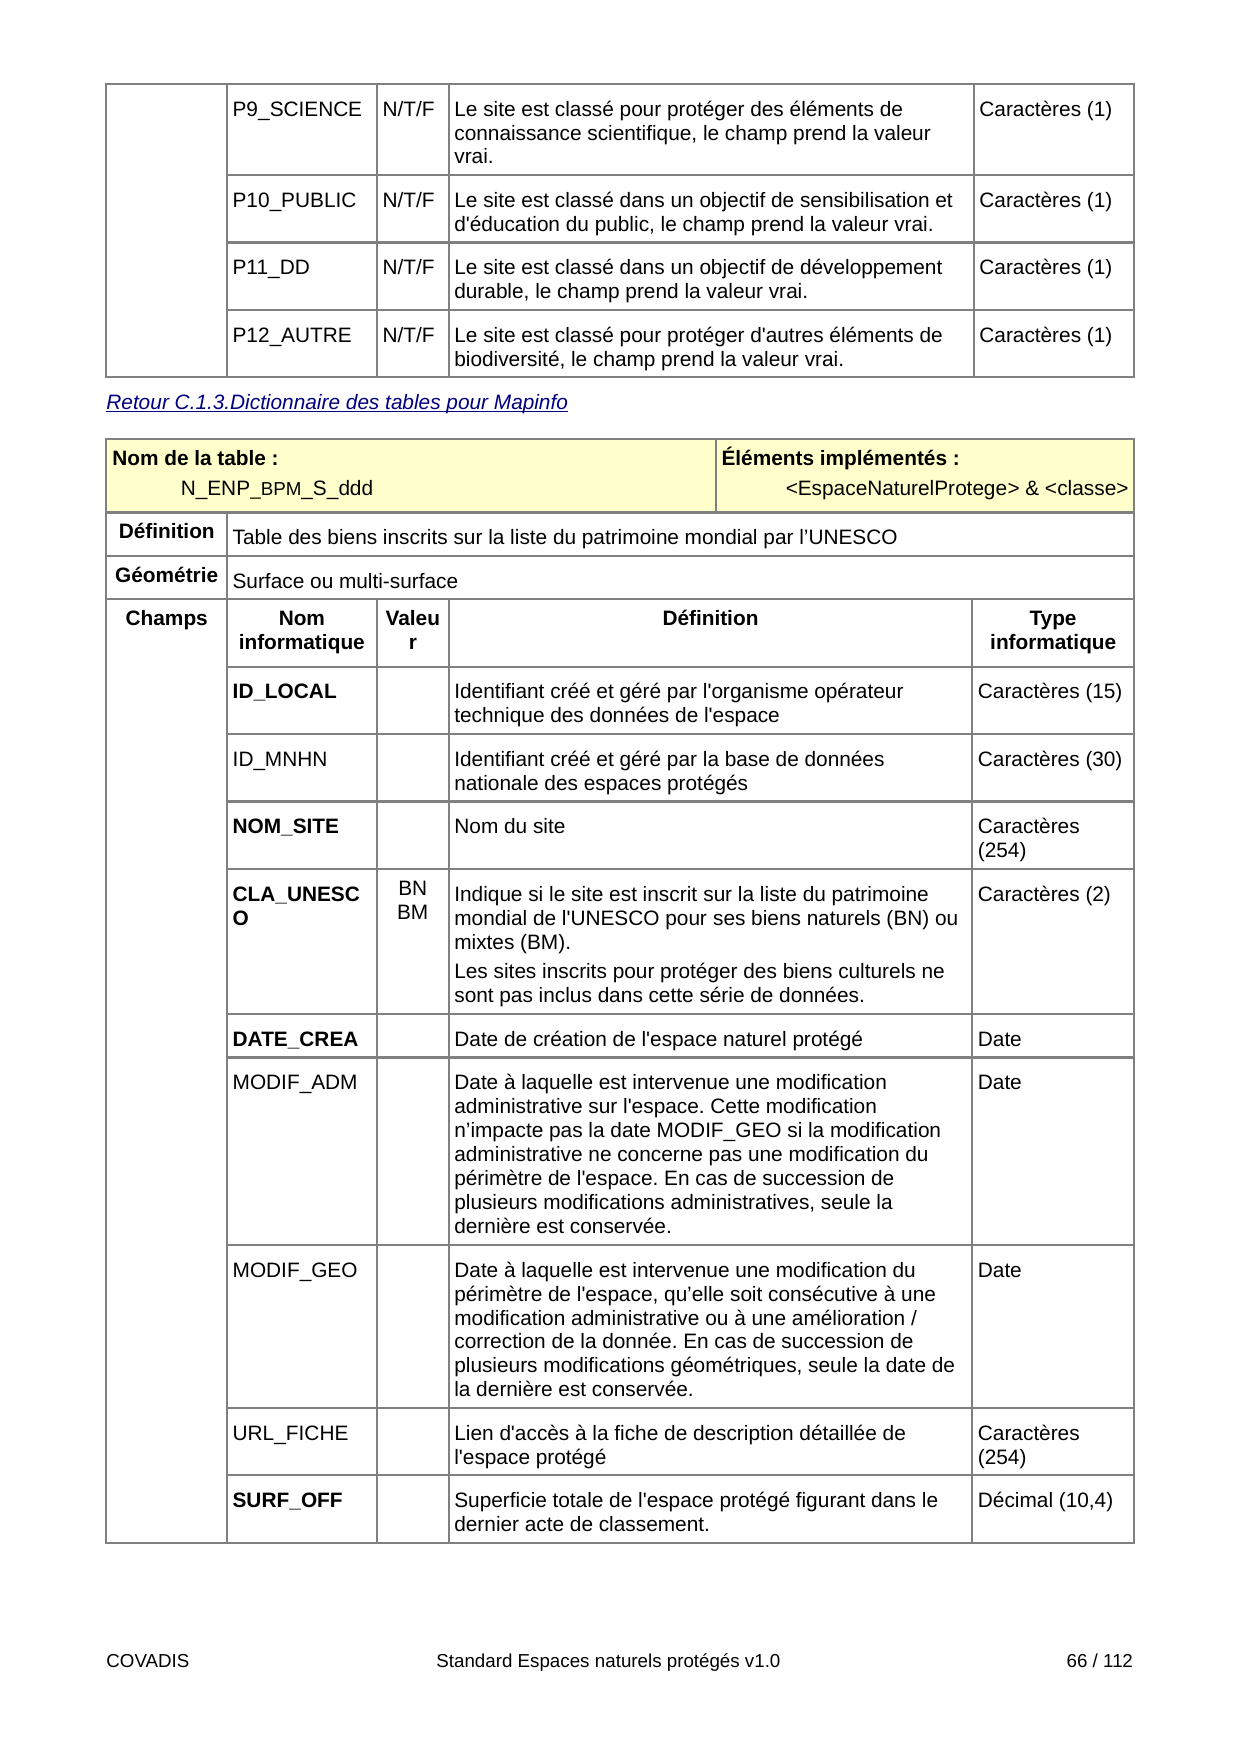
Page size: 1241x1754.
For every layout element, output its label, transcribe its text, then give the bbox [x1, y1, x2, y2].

table_cell Caractères (1) [975, 244, 1133, 309]
table_cell NOM_SITE [228, 803, 376, 868]
table_cell MODIF_ADM [228, 1059, 376, 1244]
table_cell BN BM [378, 870, 448, 1013]
table_cell SURF_OFF [228, 1476, 376, 1542]
table_cell Caractères (2) [973, 870, 1133, 1013]
table_cell Caractères (15) [973, 668, 1133, 733]
table_cell Caractères (1) [975, 85, 1133, 174]
table_cell Date [973, 1059, 1133, 1244]
table_cell URL_FICHE [228, 1409, 376, 1474]
table_cell N/T/F [378, 244, 448, 309]
table_cell Surface ou multi-surface [228, 557, 1133, 598]
table_cell [107, 85, 226, 376]
table_cell [378, 1059, 448, 1244]
table_cell [378, 735, 448, 800]
table_cell Caractères (254) [973, 1409, 1133, 1474]
table_cell Date de création de l'espace naturel protégé [450, 1015, 971, 1056]
table_header Éléments implémentés : <EspaceNaturelProtege> & <classe> [717, 440, 1133, 511]
table_cell Le site est classé pour protéger des éléments de connaissance scientifique, le champ prend la valeur vrai. [450, 85, 973, 174]
table_cell Superficie totale de l'espace protégé figurant dans le dernier acte de classement. [450, 1476, 971, 1542]
table_cell MODIF_GEO [228, 1246, 376, 1407]
table_cell P12_AUTRE [228, 311, 376, 376]
table_cell ID_MNHN [228, 735, 376, 800]
table_cell Date à laquelle est intervenue une modification du périmètre de l'espace, qu’elle soit consécutive à une modification administrative ou à une amélioration / correction de la donnée. En cas de succession de plusieurs modifications géométriques, seule la date de la dernière est conservée. [450, 1246, 971, 1407]
table_cell N/T/F [378, 311, 448, 376]
table_cell Indique si le site est inscrit sur la liste du patrimoine mondial de l'UNESCO pour ses biens naturels (BN) ou mixtes (BM). Les sites inscrits pour protéger des biens culturels ne sont pas inclus dans cette série de données. [450, 870, 971, 1013]
table_cell N/T/F [378, 85, 448, 174]
table_cell Type informatique [973, 600, 1133, 666]
table_cell [378, 668, 448, 733]
table_cell [378, 1246, 448, 1407]
table_cell Décimal (10,4) [973, 1476, 1133, 1542]
table_cell CLA_UNESCO [228, 870, 376, 1013]
table_cell Date [973, 1015, 1133, 1056]
table_cell Géométrie [107, 557, 226, 598]
table_cell N/T/F [378, 176, 448, 241]
table_cell Table des biens inscrits sur la liste du patrimoine mondial par l’UNESCO [228, 514, 1133, 555]
table_cell Nom informatique [228, 600, 376, 666]
table_cell P11_DD [228, 244, 376, 309]
table_cell [378, 803, 448, 868]
table_cell P9_SCIENCE [228, 85, 376, 174]
table_cell Le site est classé dans un objectif de sensibilisation et d'éducation du public, le champ prend la valeur vrai. [450, 176, 973, 241]
table_header Nom de la table : N_ENP_BPM_S_ddd [107, 440, 715, 511]
table_cell [378, 1409, 448, 1474]
table_cell Date [973, 1246, 1133, 1407]
table_cell Le site est classé dans un objectif de développement durable, le champ prend la valeur vrai. [450, 244, 973, 309]
table_cell [378, 1476, 448, 1542]
table_cell Définition [450, 600, 971, 666]
table_cell Nom du site [450, 803, 971, 868]
table_cell [378, 1015, 448, 1056]
table_cell Valeur [378, 600, 448, 666]
table_cell Identifiant créé et géré par la base de données nationale des espaces protégés [450, 735, 971, 800]
text Retour C.1.3.Dictionnaire des tables pour Mapinfo [106, 390, 1134, 414]
table_cell Caractères (254) [973, 803, 1133, 868]
table_cell Lien d'accès à la fiche de description détaillée de l'espace protégé [450, 1409, 971, 1474]
table_cell Définition [107, 514, 226, 555]
table_cell ID_LOCAL [228, 668, 376, 733]
table_cell DATE_CREA [228, 1015, 376, 1056]
table_cell P10_PUBLIC [228, 176, 376, 241]
table_cell Date à laquelle est intervenue une modification administrative sur l'espace. Cette modification n’impacte pas la date MODIF_GEO si la modification administrative ne concerne pas une modification du périmètre de l'espace. En cas de succession de plusieurs modifications administratives, seule la dernière est conservée. [450, 1059, 971, 1244]
table_cell Identifiant créé et géré par l'organisme opérateur technique des données de l'espace [450, 668, 971, 733]
table_cell Caractères (30) [973, 735, 1133, 800]
table_cell Caractères (1) [975, 176, 1133, 241]
table_cell Champs [107, 600, 226, 1542]
table_cell Caractères (1) [975, 311, 1133, 376]
table_cell Le site est classé pour protéger d'autres éléments de biodiversité, le champ prend la valeur vrai. [450, 311, 973, 376]
